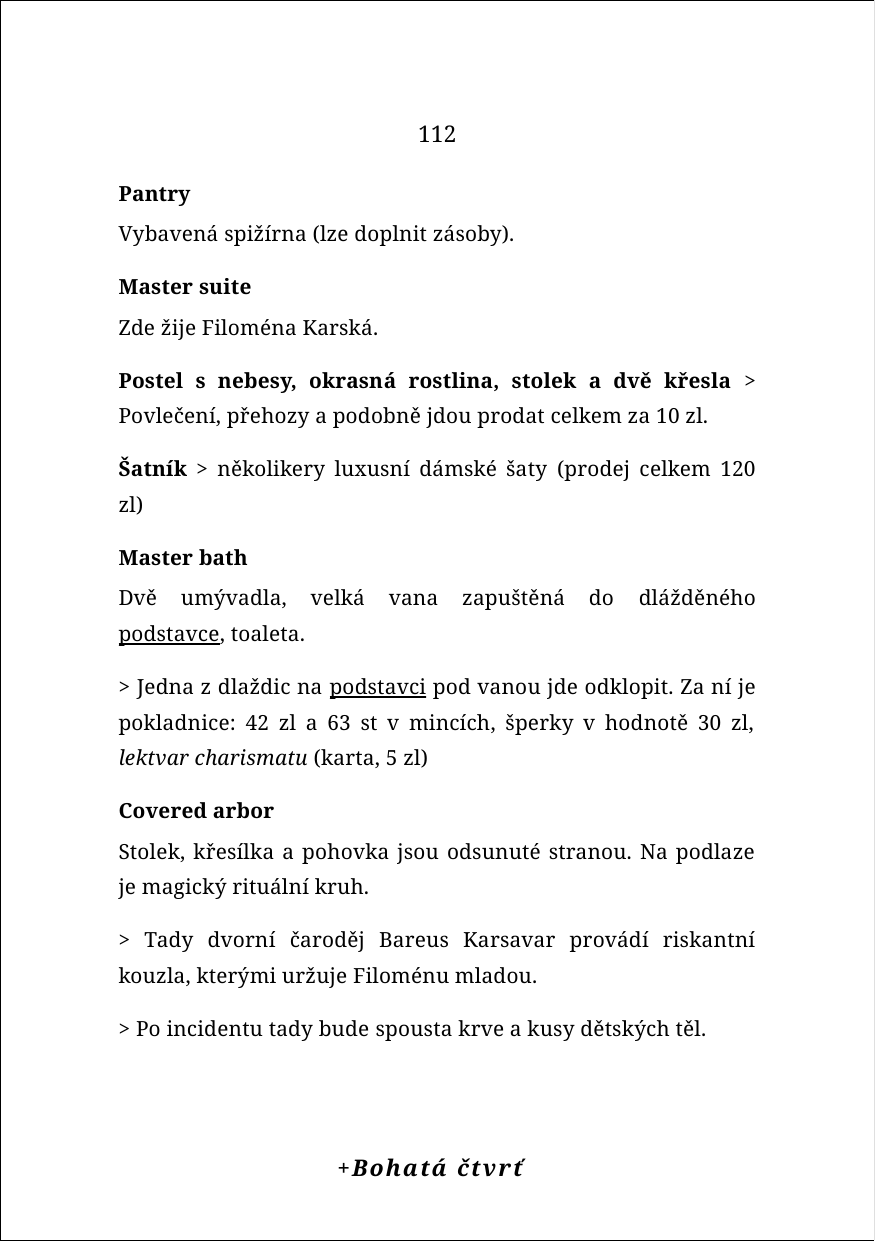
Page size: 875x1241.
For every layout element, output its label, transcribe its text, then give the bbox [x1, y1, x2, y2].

subtitle Master bath [118, 543, 756, 572]
text Dvě umývadla, velká vana zapuštěná do dlážděného podstavce, toaleta. [118, 583, 756, 647]
text > Po incidentu tady bude spousta krve a kusy dětských těl. [118, 1014, 756, 1043]
text > Jedna z dlaždic na podstavci pod vanou jde odklopit. Za ní je pokladnice: 42 zl a 63 st v mincích, šperky v hodnotě 30 zl, lektvar charismatu (karta, 5 zl) [118, 672, 756, 772]
subtitle Covered arbor [118, 797, 756, 825]
subtitle Pantry [118, 179, 756, 207]
text Stolek, křesílka a pohovka jsou odsunuté stranou. Na podlaze je magický rituální kruh. [118, 837, 756, 901]
subtitle Master suite [118, 272, 756, 301]
text Postel s nebesy, okrasná rostlina, stolek a dvě křesla > Povlečení, přehozy a podobně jdou prodat celkem za 10 zl. [118, 366, 756, 430]
text Vybavená spižírna (lze doplnit zásoby). [118, 219, 756, 248]
text > Tady dvorní čaroděj Bareus Karsavar provádí riskantní kouzla, kterými uržuje Filoménu mladou. [118, 926, 756, 989]
text Zde žije Filoména Karská. [118, 313, 756, 341]
text Šatník > několikery luxusní dámské šaty (prodej celkem 120 zl) [118, 454, 756, 518]
